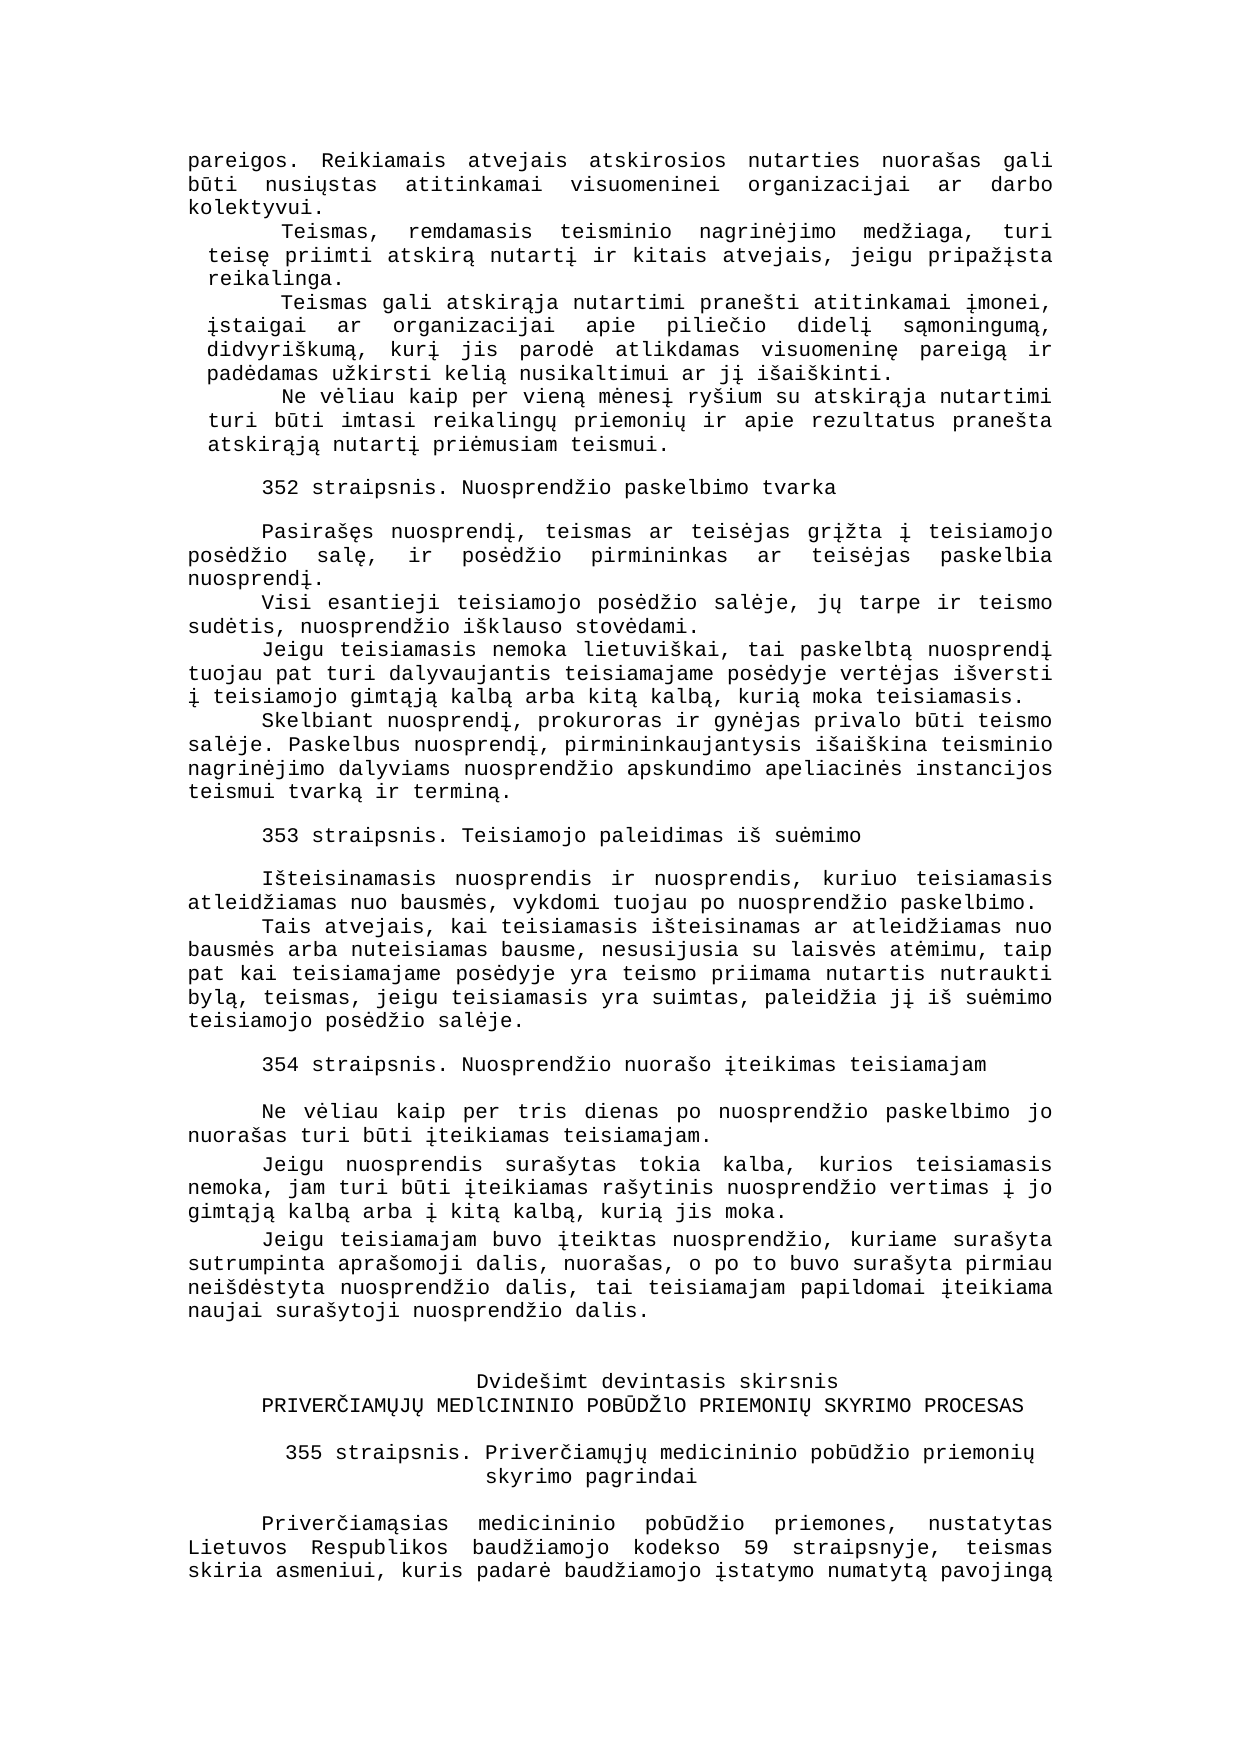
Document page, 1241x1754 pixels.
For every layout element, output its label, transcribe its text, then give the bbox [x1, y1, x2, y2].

text 353 straipsnis. Teisiamojo paleidimas iš suėmimo [187, 825, 1053, 848]
text pareigos. Reikiamais atvejais atskirosios nutarties nuorašas gali būti nusiųstas atitinkamai visuomeninei organizacijai ar darbo kolektyvui. [187, 150, 1053, 221]
text 352 straipsnis. Nuosprendžio paskelbimo tvarka [187, 477, 1053, 501]
text Jeigu nuosprendis surašytas tokia kalba, kurios teisiamasis nemoka, jam turi būti įteikiamas rašytinis nuosprendžio vertimas į jo gimtąją kalbą arba į kitą kalbą, kurią jis moka. [187, 1153, 1053, 1224]
text Ne vėliau kaip per vieną mėnesį ryšium su atskirąja nutartimi turi būti imtasi reikalingų priemonių ir apie rezultatus pranešta atskirąją nutartį priėmusiam teismui. [207, 386, 1053, 457]
text Visi esantieji teisiamojo posėdžio salėje, jų tarpe ir teismo sudėtis, nuosprendžio išklauso stovėdami. [187, 592, 1053, 639]
text Išteisinamasis nuosprendis ir nuosprendis, kuriuo teisiamasis atleidžiamas nuo bausmės, vykdomi tuojau po nuosprendžio paskelbimo. [187, 868, 1053, 916]
text Tais atvejais, kai teisiamasis išteisinamas ar atleidžiamas nuo bausmės arba nuteisiamas bausme, nesusijusia su laisvės atėmimu, taip pat kai teisiamajame posėdyje yra teismo priimama nutartis nutraukti bylą, teismas, jeigu teisiamasis yra suimtas, paleidžia jį iš suėmimo teisiamojo posėdžio salėje. [187, 916, 1053, 1034]
text PRIVERČIAMŲJŲ MEDlCININIO POBŪDŽlO PRIEMONIŲ SKYRIMO PROCESAS [187, 1395, 1053, 1419]
text Skelbiant nuosprendį, prokuroras ir gynėjas privalo būti teismo salėje. Paskelbus nuosprendį, pirmininkaujantysis išaiškina teisminio nagrinėjimo dalyviams nuosprendžio apskundimo apeliacinės instancijos teismui tvarką ir terminą. [187, 710, 1053, 805]
text 355 straipsnis. Priverčiamųjų medicininio pobūdžio priemonių [211, 1442, 1053, 1466]
text Priverčiamąsias medicininio pobūdžio priemones, nustatytas Lietuvos Respublikos baudžiamojo kodekso 59 straipsnyje, teismas skiria asmeniui, kuris padarė baudžiamojo įstatymo numatytą pavojingą [187, 1513, 1053, 1584]
text 354 straipsnis. Nuosprendžio nuorašo įteikimas teisiamajam [261, 1054, 1053, 1078]
text Dvidešimt devintasis skirsnis [187, 1371, 1053, 1395]
text skyrimo pagrindai [211, 1466, 1053, 1489]
text Ne vėliau kaip per tris dienas po nuosprendžio paskelbimo jo nuorašas turi būti įteikiamas teisiamajam. [187, 1101, 1053, 1148]
text Teismas gali atskirąja nutartimi pranešti atitinkamai įmonei, įstaigai ar organizacijai apie piliečio didelį sąmoningumą, didvyriškumą, kurį jis parodė atlikdamas visuomeninę pareigą ir padėdamas užkirsti kelią nusikaltimui ar jį išaiškinti. [206, 292, 1053, 386]
text Teismas, remdamasis teisminio nagrinėjimo medžiaga, turi teisę priimti atskirą nutartį ir kitais atvejais, jeigu pripažįsta reikalinga. [207, 221, 1053, 292]
text Jeigu teisiamajam buvo įteiktas nuosprendžio, kuriame surašyta sutrumpinta aprašomoji dalis, nuorašas, o po to buvo surašyta pirmiau neišdėstyta nuosprendžio dalis, tai teisiamajam papildomai įteikiama naujai surašytoji nuosprendžio dalis. [187, 1229, 1053, 1324]
text Jeigu teisiamasis nemoka lietuviškai, tai paskelbtą nuosprendį tuojau pat turi dalyvaujantis teisiamajame posėdyje vertėjas išversti į teisiamojo gimtąją kalbą arba kitą kalbą, kurią moka teisiamasis. [187, 639, 1053, 710]
text Pasirašęs nuosprendį, teismas ar teisėjas grįžta į teisiamojo posėdžio salę, ir posėdžio pirmininkas ar teisėjas paskelbia nuosprendį. [187, 521, 1053, 592]
